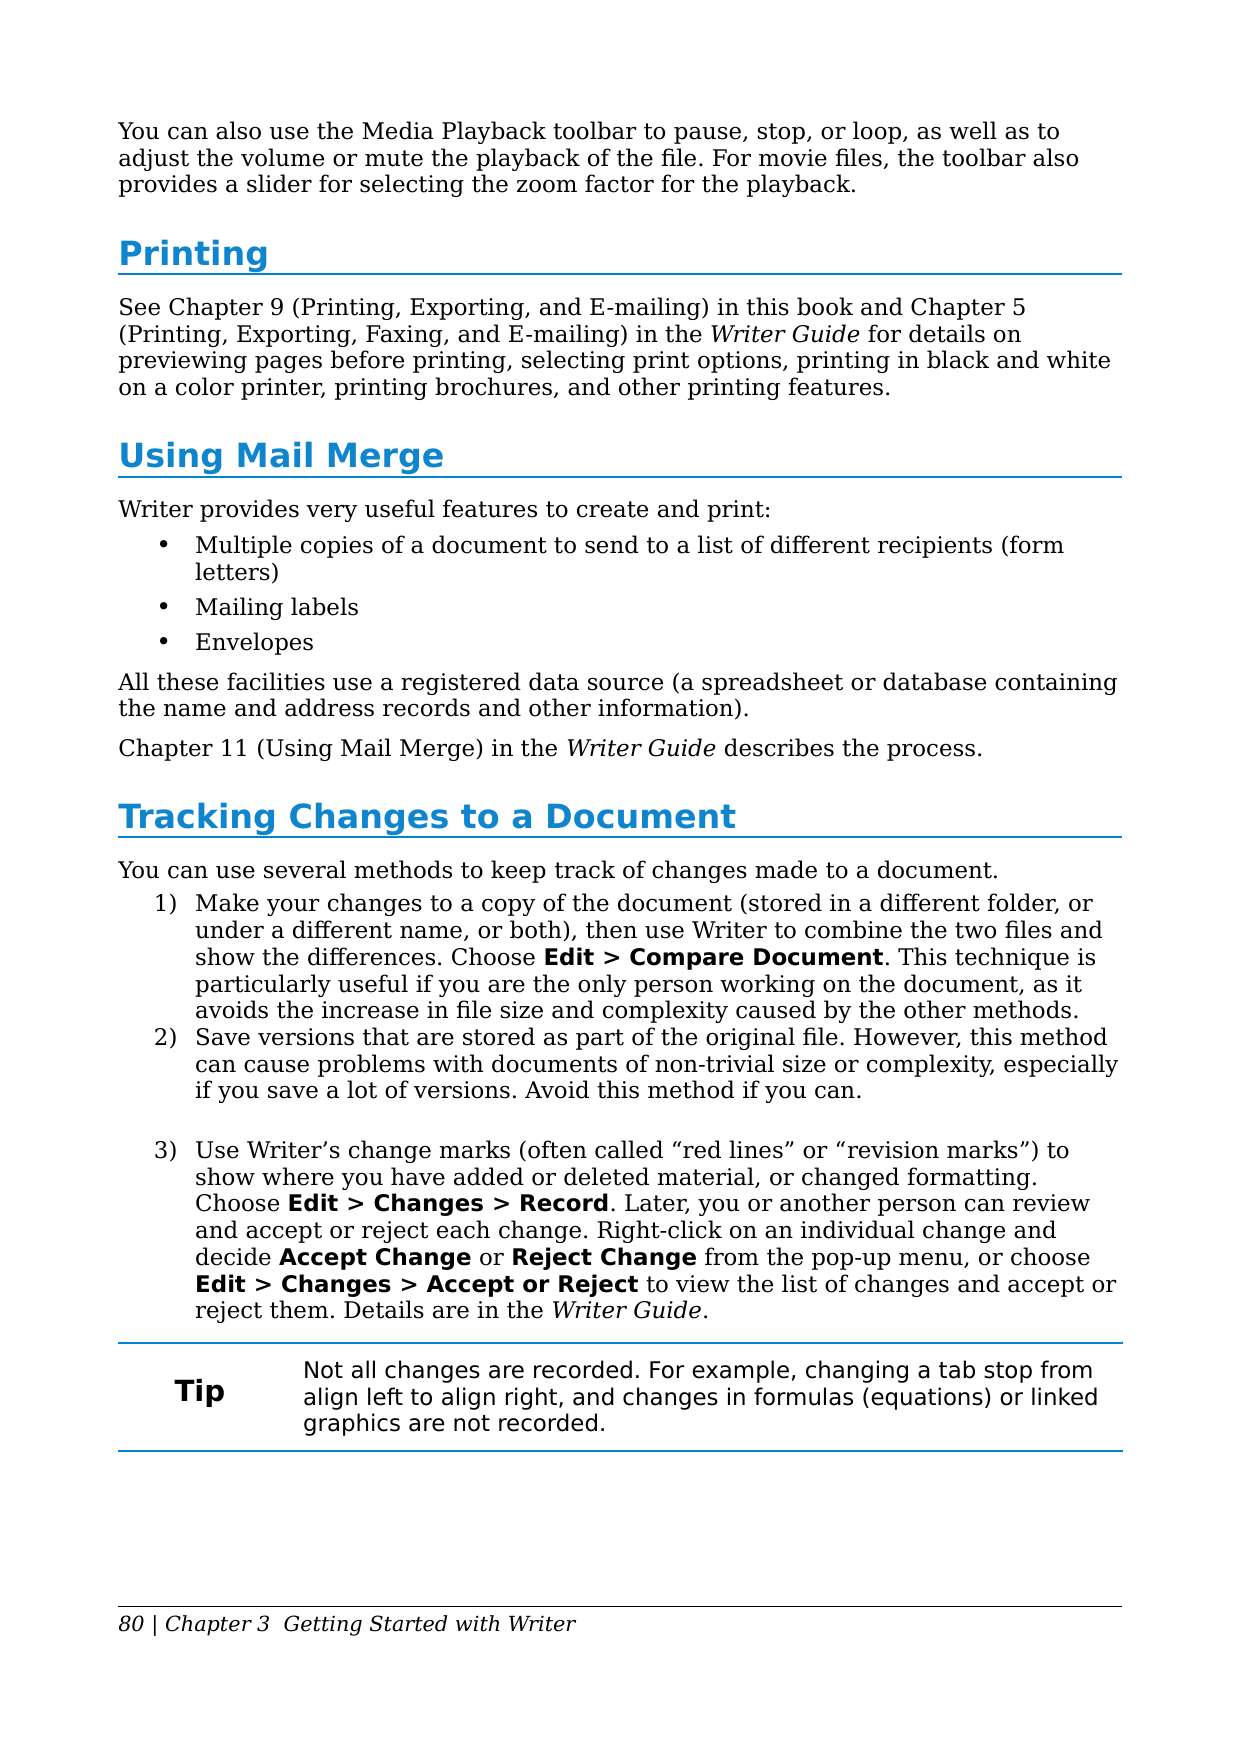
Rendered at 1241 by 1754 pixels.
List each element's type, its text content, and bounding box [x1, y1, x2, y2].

list Use Writer’s change marks (often called “red lines” or “revision marks”) to show where you have added or deleted material, or changed formatting. Choose Edit > Changes > Record. Later, you or another person can review and accept or reject each change. Right-click on an individual change and decide Accept Change or Reject Change from the pop-up menu, or choose Edit > Changes > Accept or Reject to view the list of changes and accept or reject them. Details are in the Writer Guide. [177, 1137, 1122, 1324]
list Writer provides very useful features to create and print: [118, 497, 1122, 523]
list Envelopes [156, 627, 1122, 656]
text Chapter 11 (Using Mail Merge) in the Writer Guide describes the process. [118, 735, 1122, 761]
subtitle Using Mail Merge [118, 437, 1122, 476]
table_header Tip [118, 1344, 281, 1450]
table_header Not all changes are recorded. For example, changing a tab stop from align left to align right, and changes in formulas (equations) or linked graphics are not recorded. [281, 1344, 1122, 1450]
list Make your changes to a copy of the document (stored in a different folder, or under a different name, or both), then use Writer to combine the two files and show the differences. Choose Edit > Compare Document. This technique is particularly useful if you are the only person working on the document, as it avoids the increase in file size and complexity caused by the other methods. [177, 890, 1122, 1024]
list Save versions that are stored as part of the original file. However, this method can cause problems with documents of non-trivial size or complexity, especially if you save a lot of versions. Avoid this method if you can. [177, 1024, 1122, 1104]
text You can also use the Media Playback toolbar to pause, stop, or loop, as well as to adjust the volume or mute the playback of the file. For movie files, the toolbar also provides a slider for selecting the zoom factor for the playback. [118, 118, 1122, 198]
list You can use several methods to keep track of changes made to a document. [118, 857, 1122, 884]
list Mailing labels [156, 592, 1122, 621]
subtitle Printing [118, 234, 1122, 273]
subtitle Tracking Changes to a Document [118, 797, 1122, 836]
text All these facilities use a registered data source (a spreadsheet or database containing the name and address records and other information). [118, 669, 1122, 722]
text See Chapter 9 (Printing, Exporting, and E‑mailing) in this book and Chapter 5 (Printing, Exporting, Faxing, and E‑mailing) in the Writer Guide for details on previewing pages before printing, selecting print options, printing in black and white on a color printer, printing brochures, and other printing features. [118, 294, 1122, 401]
list Multiple copies of a document to send to a list of different recipients (form letters) [156, 530, 1122, 586]
